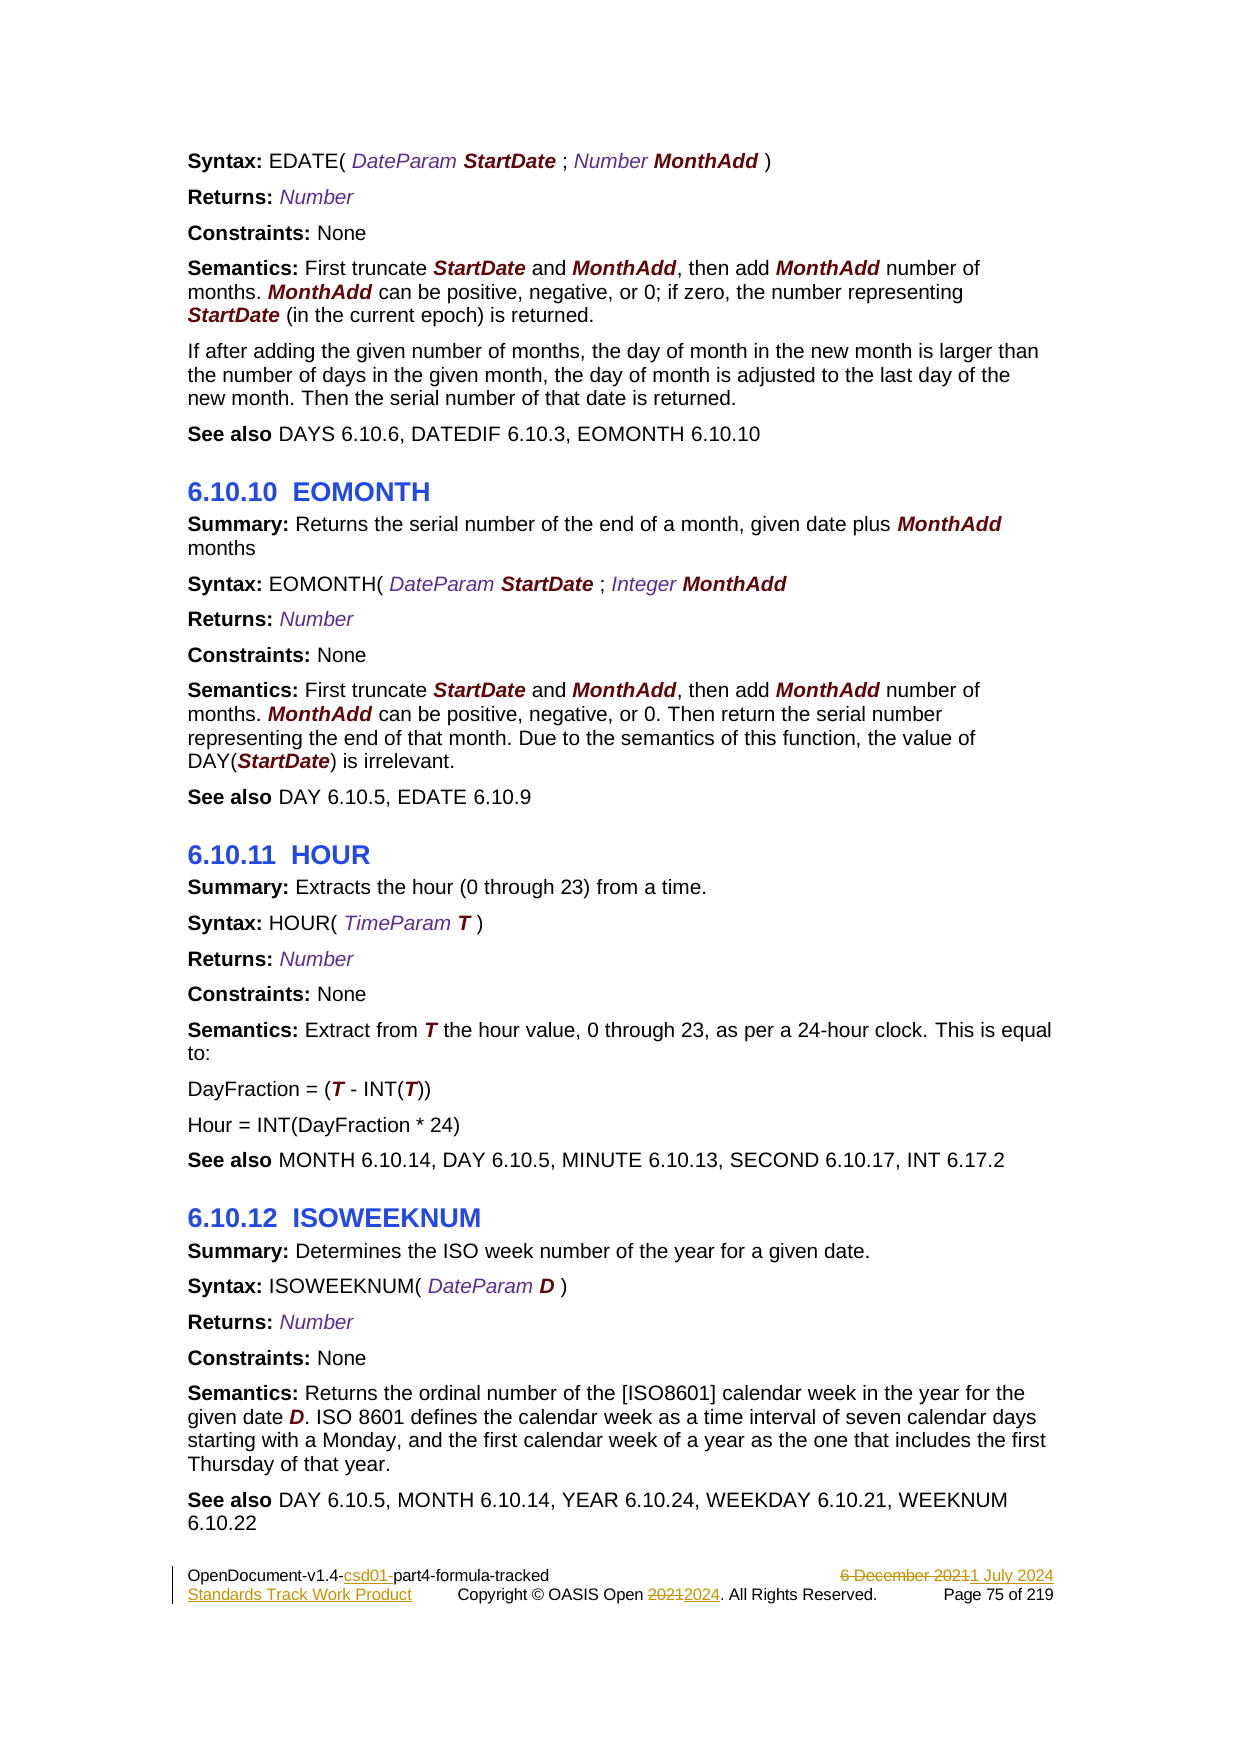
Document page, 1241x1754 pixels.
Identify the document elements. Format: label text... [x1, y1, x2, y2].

text Semantics: First truncate StartDate and MonthAdd, then add MonthAdd number of months. MonthAdd can be positive, negative, or 0; if zero, the number representing StartDate (in the current epoch) is returned. [187, 257, 1053, 327]
subtitle HOUR [187, 840, 1053, 870]
text Returns: Number [187, 608, 1053, 631]
text Returns: Number [187, 186, 1053, 209]
text Constraints: None [187, 643, 1053, 667]
text See also DAY 6.10.5, EDATE 6.10.9 [187, 785, 1053, 809]
text Syntax: ISOWEEKNUM( DateParam D ) [187, 1275, 1053, 1298]
text See also DAY 6.10.5, MONTH 6.10.14, YEAR 6.10.24, WEEKDAY 6.10.21, WEEKNUM 6.10.22 [187, 1488, 1053, 1535]
text Syntax: EOMONTH( DateParam StartDate ; Integer MonthAdd [187, 572, 1053, 596]
subtitle EOMONTH [187, 477, 1053, 507]
text Semantics: Returns the ordinal number of the [ISO8601] calendar week in the year for the given date D. ISO 8601 defines the calendar week as a time interval of seven calendar days starting with a Monday, and the first calendar week of a year as the one that includes the first Thursday of that year. [187, 1382, 1053, 1476]
text Constraints: None [187, 221, 1053, 245]
text Syntax: HOUR( TimeParam T ) [187, 911, 1053, 935]
text Summary: Extracts the hour (0 through 23) from a time. [187, 876, 1053, 899]
text Returns: Number [187, 947, 1053, 971]
text Hour = INT(DayFraction * 24) [187, 1113, 1053, 1137]
text Returns: Number [187, 1311, 1053, 1334]
text Summary: Determines the ISO week number of the year for a given date. [187, 1239, 1053, 1263]
subtitle ISOWEEKNUM [187, 1203, 1053, 1233]
text See also MONTH 6.10.14, DAY 6.10.5, MINUTE 6.10.13, SECOND 6.10.17, INT 6.17.2 [187, 1149, 1053, 1172]
text Syntax: EDATE( DateParam StartDate ; Number MonthAdd ) [187, 150, 1053, 173]
text If after adding the given number of months, the day of month in the new month is larger than the number of days in the given month, the day of month is adjusted to the last day of the new month. Then the serial number of that date is returned. [187, 339, 1053, 410]
text Summary: Returns the serial number of the end of a month, given date plus MonthAdd months [187, 513, 1053, 560]
text See also DAYS 6.10.6, DATEDIF 6.10.3, EOMONTH 6.10.10 [187, 422, 1053, 446]
text Constraints: None [187, 1346, 1053, 1370]
text DayFraction = (T - INT(T)) [187, 1077, 1053, 1101]
text Constraints: None [187, 983, 1053, 1006]
text Semantics: First truncate StartDate and MonthAdd, then add MonthAdd number of months. MonthAdd can be positive, negative, or 0. Then return the serial number representing the end of that month. Due to the semantics of this function, the value of DAY(StartDate) is irrelevant. [187, 679, 1053, 773]
text Semantics: Extract from T the hour value, 0 through 23, as per a 24-hour clock. This is equal to: [187, 1018, 1053, 1065]
